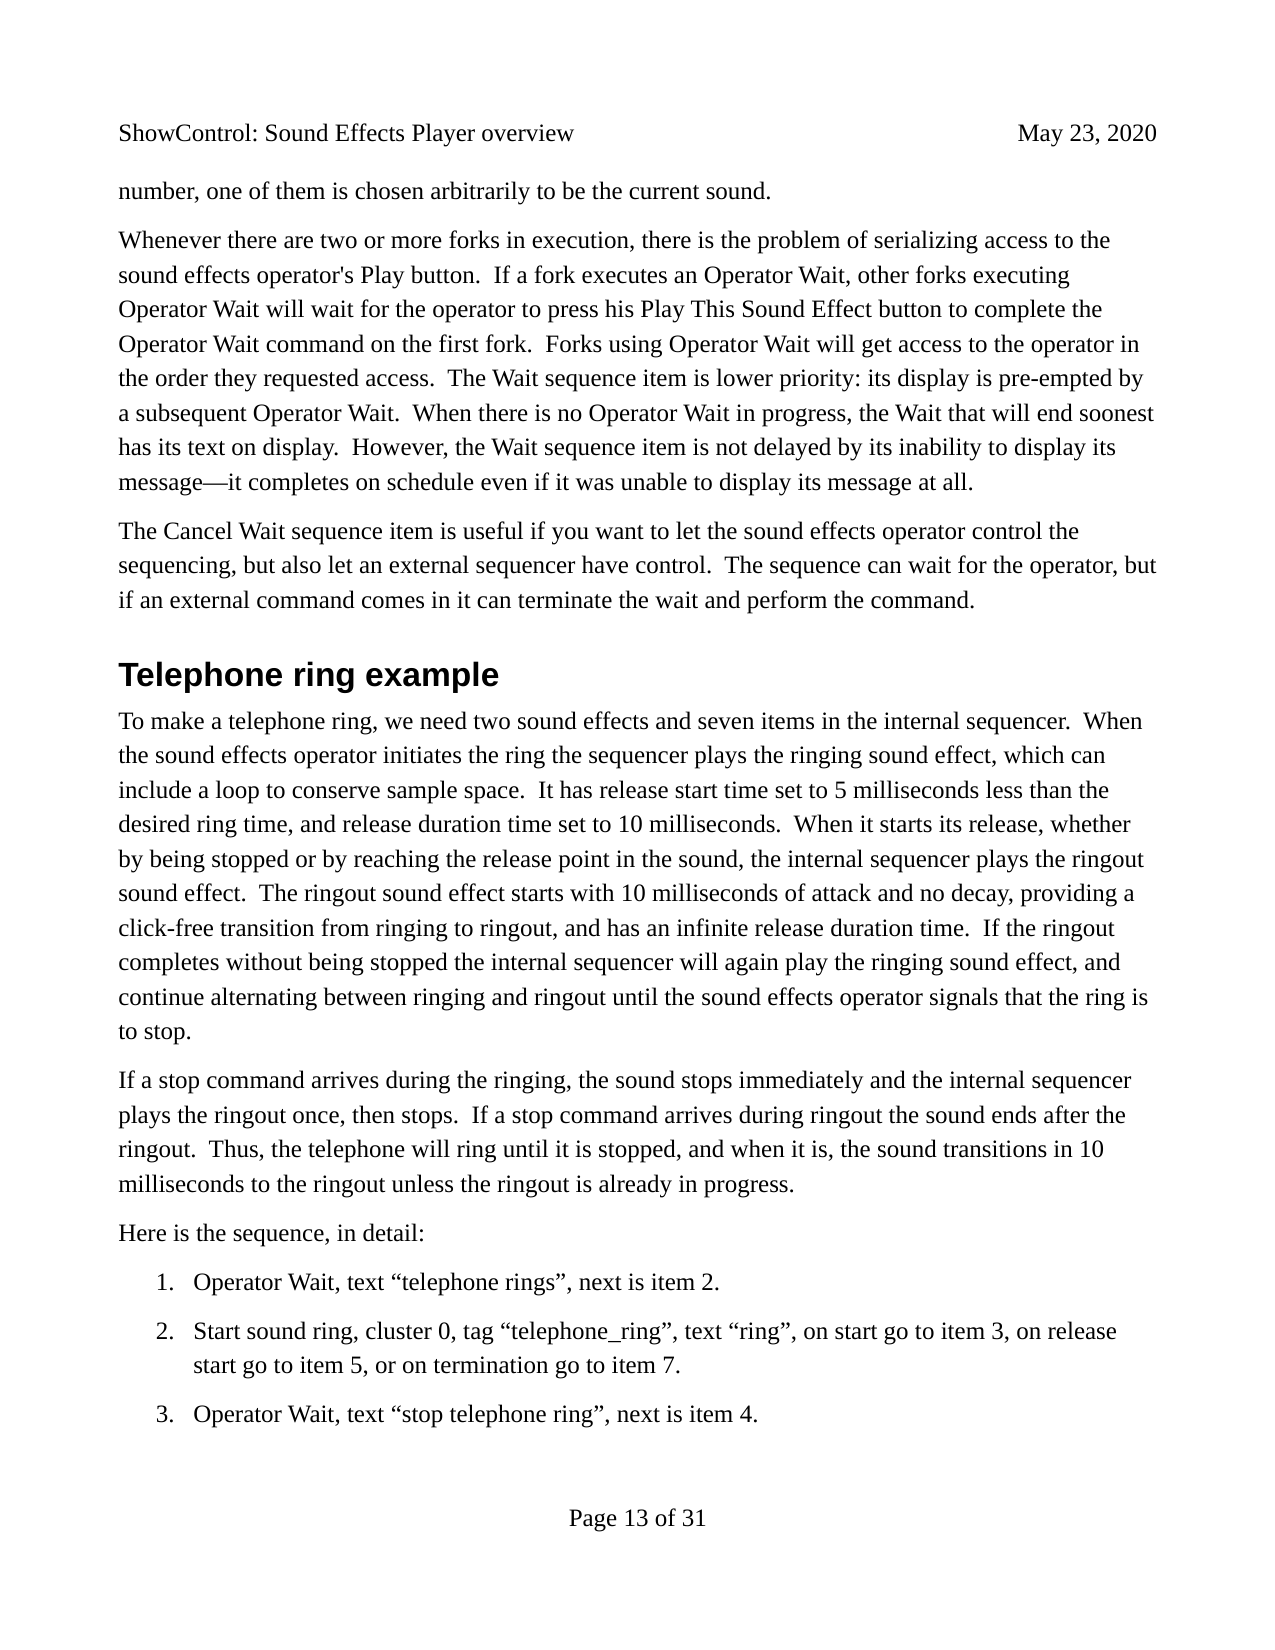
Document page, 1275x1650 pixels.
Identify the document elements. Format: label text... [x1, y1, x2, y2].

text Whenever there are two or more forks in execution, there is the problem of serializing access to the sound effects operator's Play button. If a fork executes an Operator Wait, other forks executing Operator Wait will wait for the operator to press his Play This Sound Effect button to complete the Operator Wait command on the first fork. Forks using Operator Wait will get access to the operator in the order they requested access. The Wait sequence item is lower priority: its display is pre-empted by a subsequent Operator Wait. When there is no Operator Wait in progress, the Wait that will end soonest has its text on display. However, the Wait sequence item is not delayed by its inability to display its message—it completes on schedule even if it was unable to display its message at all. [118, 225, 1157, 496]
list Operator Wait, text “telephone rings”, next is item 2. [156, 1267, 1157, 1296]
text If a stop command arrives during the ringing, the sound stops immediately and the internal sequencer plays the ringout once, then stops. If a stop command arrives during ringout the sound ends after the ringout. Thus, the telephone will ring until it is stopped, and when it is, the sound transitions in 10 milliseconds to the ringout unless the ringout is already in progress. [118, 1065, 1157, 1197]
text Here is the sequence, in detail: [118, 1218, 1157, 1246]
text The Cancel Wait sequence item is useful if you want to let the sound effects operator control the sequencing, but also let an external sequencer have control. The sequence can wait for the operator, but if an external command comes in it can terminate the wait and perform the command. [118, 516, 1157, 613]
text number, one of them is chosen arbitrarily to be the current sound. [118, 176, 1157, 205]
subtitle Telephone ring example [118, 655, 1157, 693]
list Start sound ring, cluster 0, tag “telephone_ring”, text “ring”, on start go to item 3, on release start go to item 5, or on termination go to item 7. [156, 1316, 1157, 1379]
list Operator Wait, text “stop telephone ring”, next is item 4. [156, 1399, 1157, 1428]
text To make a telephone ring, we need two sound effects and seven items in the internal sequencer. When the sound effects operator initiates the ring the sequencer plays the ringing sound effect, which can include a loop to conserve sample space. It has release start time set to 5 milliseconds less than the desired ring time, and release duration time set to 10 milliseconds. When it starts its release, whether by being stopped or by reaching the release point in the sound, the internal sequencer plays the ringout sound effect. The ringout sound effect starts with 10 milliseconds of attack and no decay, providing a click-free transition from ringing to ringout, and has an infinite release duration time. If the ringout completes without being stopped the internal sequencer will again play the ringing sound effect, and continue alternating between ringing and ringout until the sound effects operator signals that the ring is to stop. [118, 706, 1157, 1045]
